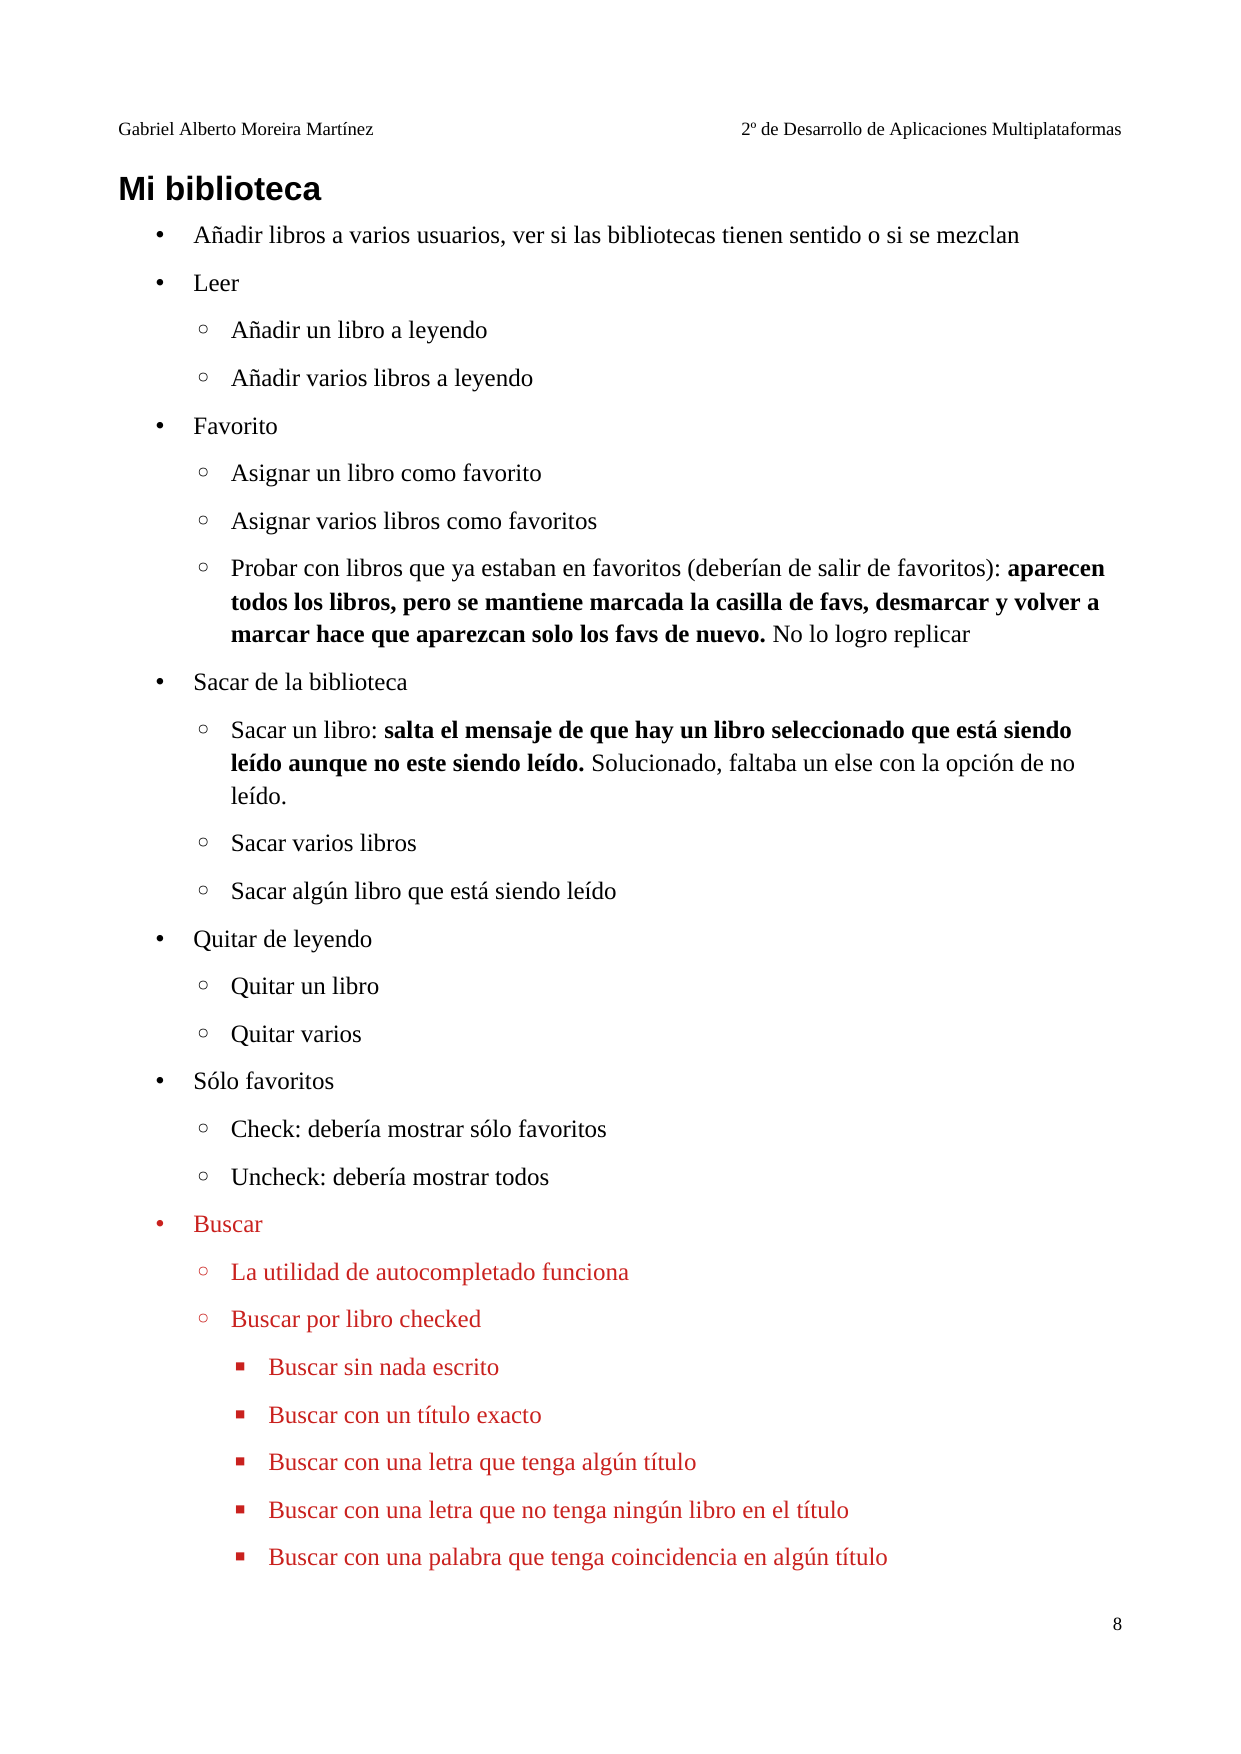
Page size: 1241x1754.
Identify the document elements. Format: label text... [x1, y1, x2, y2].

list Favorito [156, 411, 1122, 439]
list Buscar con una letra que tenga algún título [231, 1447, 1122, 1476]
list Probar con libros que ya estaban en favoritos (deberían de salir de favoritos): aparecen todos los libros, pero se mantiene marcada la casilla de favs, desmarcar y volver a marcar hace que aparezcan solo los favs de nuevo. No lo logro replicar [193, 553, 1122, 648]
list Quitar un libro [193, 971, 1122, 1000]
list Buscar [156, 1209, 1122, 1238]
list Buscar con una letra que no tenga ningún libro en el título [231, 1495, 1122, 1524]
list Check: debería mostrar sólo favoritos [193, 1114, 1122, 1143]
list Añadir varios libros a leyendo [193, 363, 1122, 392]
list Buscar por libro checked [193, 1304, 1122, 1333]
list Sacar varios libros [193, 828, 1122, 857]
list Buscar sin nada escrito [231, 1352, 1122, 1381]
list Sacar de la biblioteca [156, 667, 1122, 696]
list Uncheck: debería mostrar todos [193, 1162, 1122, 1190]
list Añadir libros a varios usuarios, ver si las bibliotecas tienen sentido o si se mezclan [156, 220, 1122, 249]
list Quitar varios [193, 1019, 1122, 1048]
subtitle Mi biblioteca [118, 169, 1122, 208]
list Buscar con un título exacto [231, 1400, 1122, 1428]
list Quitar de leyendo [156, 924, 1122, 952]
list La utilidad de autocompletado funciona [193, 1257, 1122, 1286]
list Sacar algún libro que está siendo leído [193, 876, 1122, 905]
list Buscar con una palabra que tenga coincidencia en algún título [231, 1542, 1122, 1571]
list Leer [156, 268, 1122, 297]
list Añadir un libro a leyendo [193, 316, 1122, 344]
list Asignar varios libros como favoritos [193, 506, 1122, 535]
list Sacar un libro: salta el mensaje de que hay un libro seleccionado que está siendo leído aunque no este siendo leído. Solucionado, faltaba un else con la opción de no leído. [193, 715, 1122, 809]
list Asignar un libro como favorito [193, 458, 1122, 487]
list Sólo favoritos [156, 1066, 1122, 1095]
